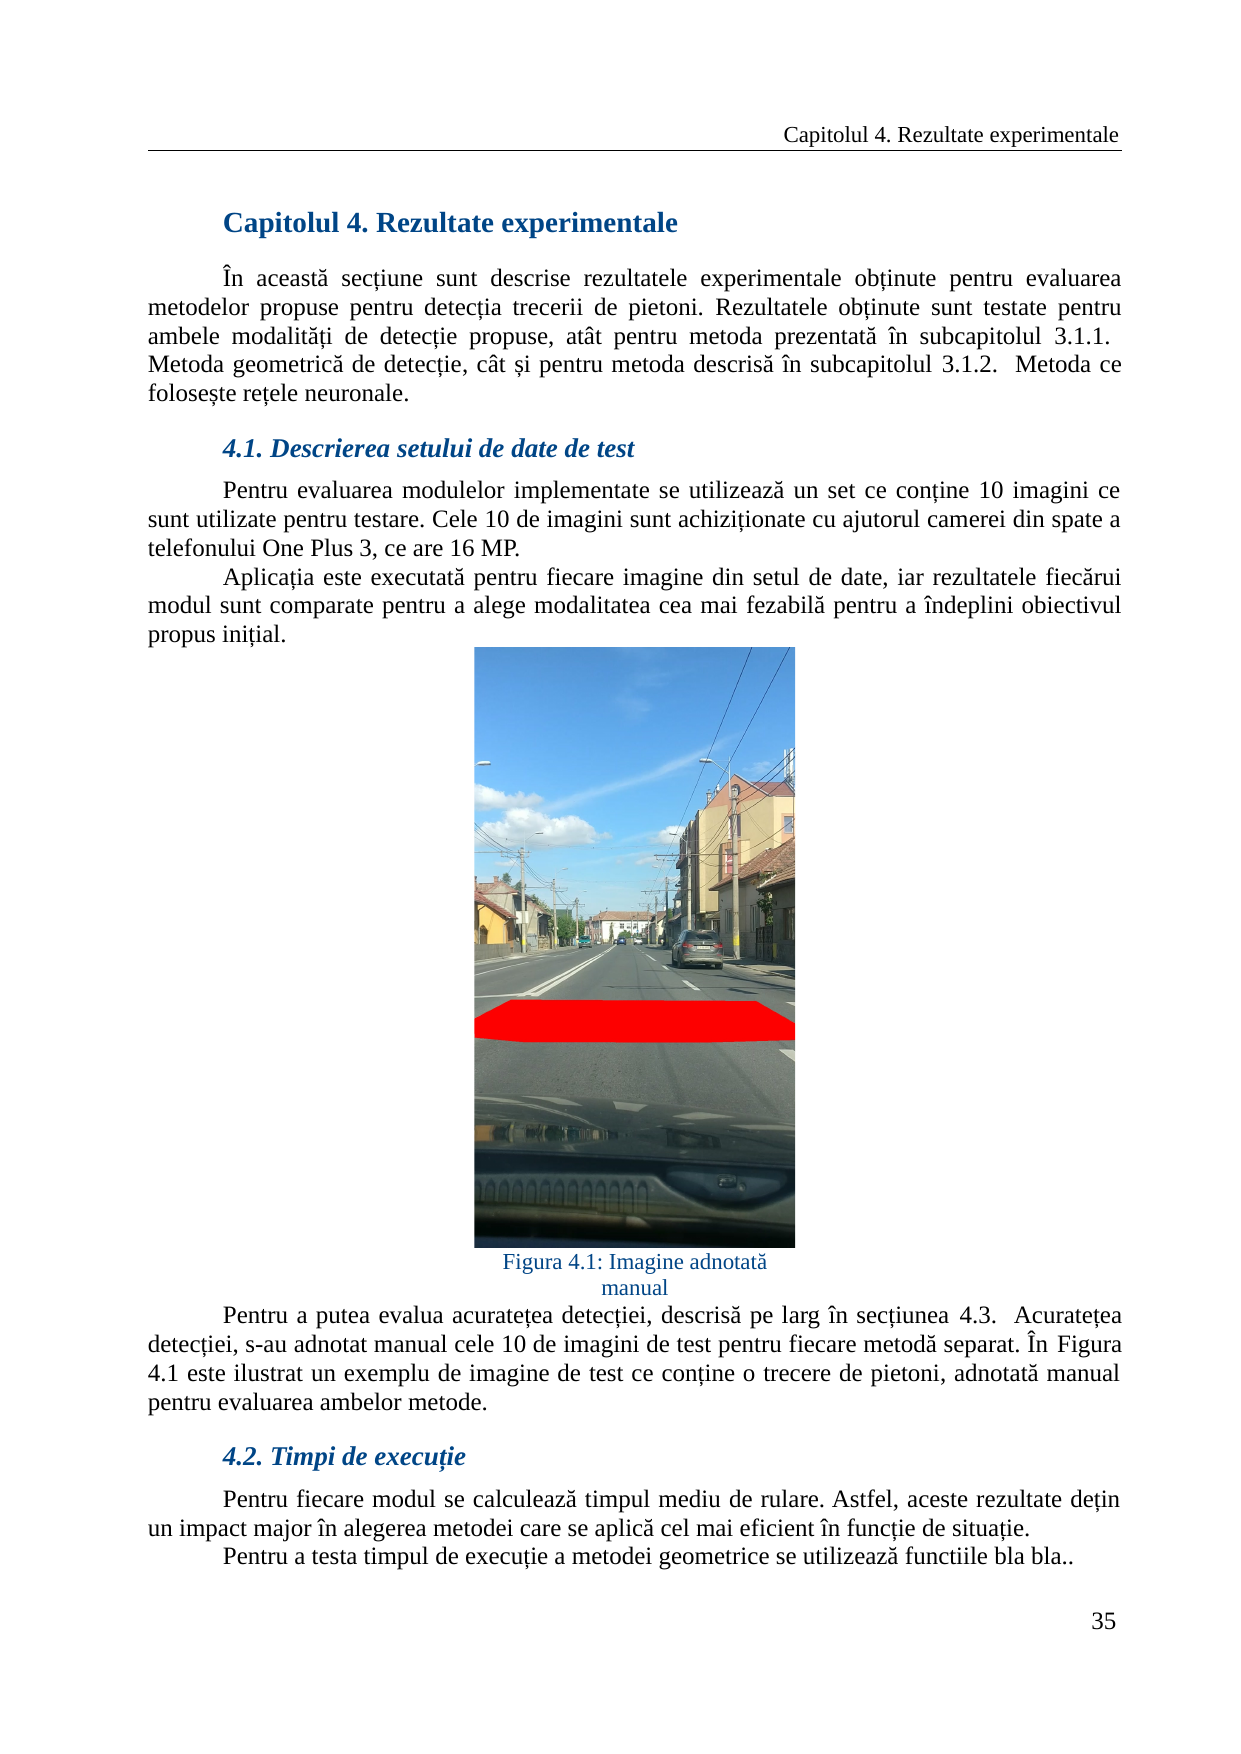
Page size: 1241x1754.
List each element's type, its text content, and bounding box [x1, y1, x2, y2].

text Pentru a putea evalua acuratețea detecției, descrisă pe larg în secțiunea 4.3 Acuratețea detecției, s-au adnotat manual cele 10 de imagini de test pentru fiecare metodă separat. În Figura 4.1 este ilustrat un exemplu de imagine de test ce conține o trecere de pietoni, adnotată manual pentru evaluarea ambelor metode. [148, 1248, 1122, 1416]
text În această secțiune sunt descrise rezultatele experimentale obținute pentru evaluarea metodelor propuse pentru detecția trecerii de pietoni. Rezultatele obținute sunt testate pentru ambele modalități de detecție propuse, atât pentru metoda prezentată în subcapitolul 3.1.1 Metoda geometrică de detecție, cât și pentru metoda descrisă în subcapitolul 3.1.2 Metoda ce folosește rețele neuronale. [148, 263, 1122, 407]
text Aplicația este executată pentru fiecare imagine din setul de date, iar rezultatele fiecărui modul sunt comparate pentru a alege modalitatea cea mai fezabilă pentru a îndeplini obiectivul propus inițial. [148, 562, 1122, 648]
text Pentru fiecare modul se calculează timpul mediu de rulare. Astfel, aceste rezultate dețin un impact major în alegerea metodei care se aplică cel mai eficient în funcție de situație. [148, 1484, 1122, 1541]
subtitle Descrierea setului de date de test [223, 432, 1122, 463]
text Pentru evaluarea modulelor implementate se utilizează un set ce conține 10 imagini ce sunt utilizate pentru testare. Cele 10 de imagini sunt achiziționate cu ajutorul camerei din spate a telefonului One Plus 3, ce are 16 MP. [148, 475, 1122, 562]
picture [474, 647, 796, 1248]
subtitle Rezultate experimentale [148, 205, 1122, 238]
subtitle Timpi de execuție [223, 1440, 1122, 1472]
text Pentru a testa timpul de execuție a metodei geometrice se utilizează functiile bla bla.. [148, 1541, 1122, 1570]
text Figura 4.1: Imagine adnotată manual [474, 1248, 795, 1301]
